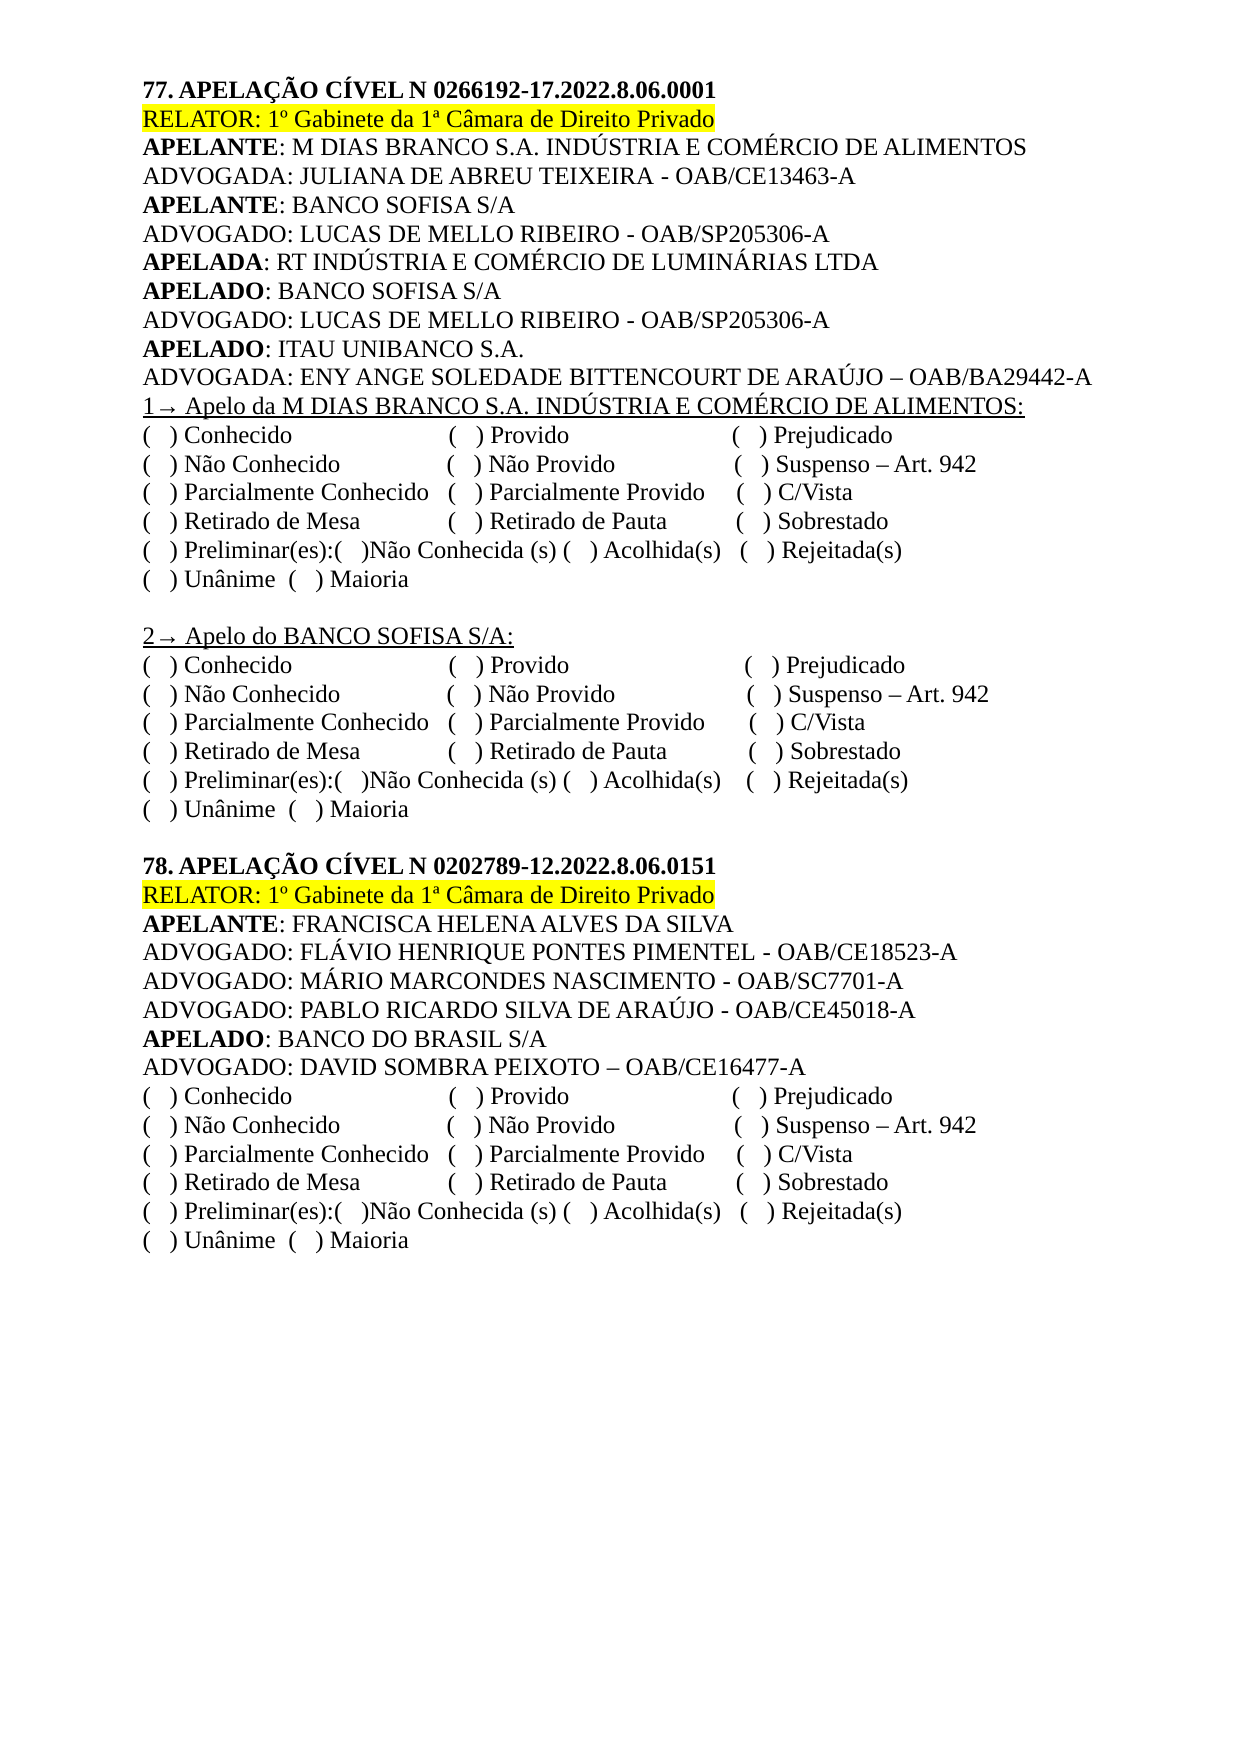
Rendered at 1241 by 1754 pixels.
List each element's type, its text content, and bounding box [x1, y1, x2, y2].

text ( ) Parcialmente Conhecido ( ) Parcialmente Provido ( ) C/Vista [142, 477, 1158, 506]
text ( ) Retirado de Mesa ( ) Retirado de Pauta ( ) Sobrestado [142, 1167, 1158, 1196]
text ( ) Retirado de Mesa ( ) Retirado de Pauta ( ) Sobrestado [142, 736, 1158, 765]
text 2→ Apelo do BANCO SOFISA S/A: [142, 621, 1141, 650]
text ( ) Unânime ( ) Maioria [142, 1225, 1141, 1311]
text ( ) Parcialmente Conhecido ( ) Parcialmente Provido ( ) C/Vista [142, 707, 1158, 736]
text ( ) Conhecido ( ) Provido ( ) Prejudicado [142, 1081, 1141, 1110]
text ( ) Unânime ( ) Maioria 78. APELAÇÃO CÍVEL N 0202789-12.2022.8.06.0151 RELATOR: 1º Gabinete da 1ª Câmara de Direito Privado APELANTE: FRANCISCA HELENA ALVES DA SILVA ADVOGADO: FLÁVIO HENRIQUE PONTES PIMENTEL - OAB/CE18523-A ADVOGADO: MÁRIO MARCONDES NASCIMENTO - OAB/SC7701-A ADVOGADO: PABLO RICARDO SILVA DE ARAÚJO - OAB/CE45018-A APELADO: BANCO DO BRASIL S/A ADVOGADO: DAVID SOMBRA PEIXOTO – OAB/CE16477-A [142, 794, 1141, 1081]
text ( ) Não Conhecido ( ) Não Provido ( ) Suspenso – Art. 942 [142, 449, 1158, 477]
text ( ) Retirado de Mesa ( ) Retirado de Pauta ( ) Sobrestado [142, 506, 1158, 535]
text ( ) Preliminar(es):( )Não Conhecida (s) ( ) Acolhida(s) ( ) Rejeitada(s) [142, 1196, 1158, 1225]
text ( ) Conhecido ( ) Provido ( ) Prejudicado [142, 420, 1141, 449]
text ( ) Não Conhecido ( ) Não Provido ( ) Suspenso – Art. 942 [142, 679, 1158, 707]
text ( ) Parcialmente Conhecido ( ) Parcialmente Provido ( ) C/Vista [142, 1139, 1158, 1167]
text ( ) Não Conhecido ( ) Não Provido ( ) Suspenso – Art. 942 [142, 1110, 1158, 1139]
text ( ) Unânime ( ) Maioria [142, 564, 1158, 592]
text ( ) Preliminar(es):( )Não Conhecida (s) ( ) Acolhida(s) ( ) Rejeitada(s) [142, 535, 1158, 564]
text 1→ Apelo da M DIAS BRANCO S.A. INDÚSTRIA E COMÉRCIO DE ALIMENTOS: [142, 391, 1141, 420]
text 77. APELAÇÃO CÍVEL N 0266192-17.2022.8.06.0001 RELATOR: 1º Gabinete da 1ª Câmara de Direito Privado APELANTE: M DIAS BRANCO S.A. INDÚSTRIA E COMÉRCIO DE ALIMENTOS ADVOGADA: JULIANA DE ABREU TEIXEIRA - OAB/CE13463-A APELANTE: BANCO SOFISA S/A ADVOGADO: LUCAS DE MELLO RIBEIRO - OAB/SP205306-A APELADA: RT INDÚSTRIA E COMÉRCIO DE LUMINÁRIAS LTDA APELADO: BANCO SOFISA S/A ADVOGADO: LUCAS DE MELLO RIBEIRO - OAB/SP205306-A APELADO: ITAU UNIBANCO S.A. ADVOGADA: ENY ANGE SOLEDADE BITTENCOURT DE ARAÚJO – OAB/BA29442-A [142, 75, 1141, 391]
text ( ) Preliminar(es):( )Não Conhecida (s) ( ) Acolhida(s) ( ) Rejeitada(s) [142, 765, 1158, 794]
text ( ) Conhecido ( ) Provido ( ) Prejudicado [142, 650, 1141, 679]
